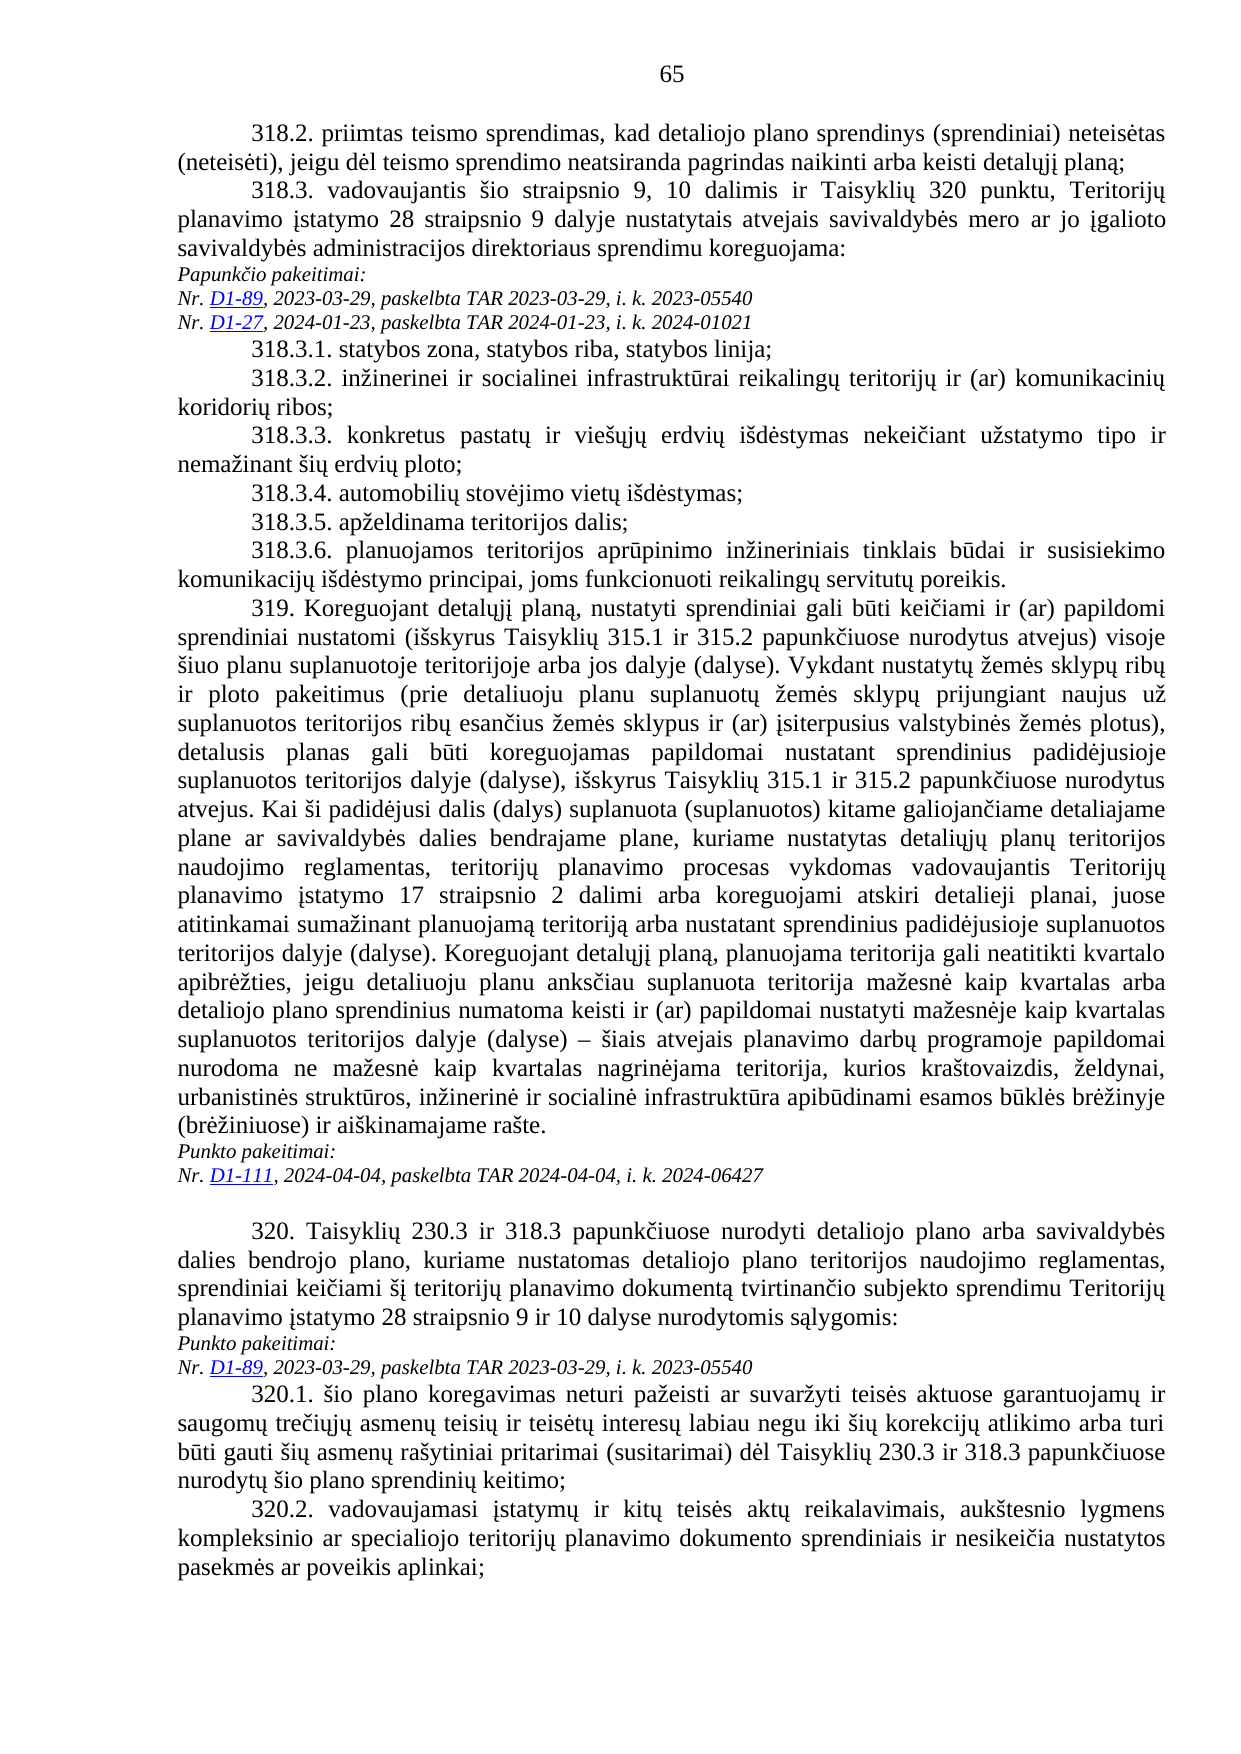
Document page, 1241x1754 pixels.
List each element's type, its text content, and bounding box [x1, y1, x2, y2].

text 318.3. vadovaujantis šio straipsnio 9, 10 dalimis ir Taisyklių 320 punktu, Teritorijų planavimo įstatymo 28 straipsnio 9 dalyje nustatytais atvejais savivaldybės mero ar jo įgalioto savivaldybės administracijos direktoriaus sprendimu koreguojama: [177, 176, 1166, 262]
text 319. Koreguojant detalųjį planą, nustatyti sprendiniai gali būti keičiami ir (ar) papildomi sprendiniai nustatomi (išskyrus Taisyklių 315.1 ir 315.2 papunkčiuose nurodytus atvejus) visoje šiuo planu suplanuotoje teritorijoje arba jos dalyje (dalyse). Vykdant nustatytų žemės sklypų ribų ir ploto pakeitimus (prie detaliuoju planu suplanuotų žemės sklypų prijungiant naujus už suplanuotos teritorijos ribų esančius žemės sklypus ir (ar) įsiterpusius valstybinės žemės plotus), detalusis planas gali būti koreguojamas papildomai nustatant sprendinius padidėjusioje suplanuotos teritorijos dalyje (dalyse), išskyrus Taisyklių 315.1 ir 315.2 papunkčiuose nurodytus atvejus. Kai ši padidėjusi dalis (dalys) suplanuota (suplanuotos) kitame galiojančiame detaliajame plane ar savivaldybės dalies bendrajame plane, kuriame nustatytas detaliųjų planų teritorijos naudojimo reglamentas, teritorijų planavimo procesas vykdomas vadovaujantis Teritorijų planavimo įstatymo 17 straipsnio 2 dalimi arba koreguojami atskiri detalieji planai, juose atitinkamai sumažinant planuojamą teritoriją arba nustatant sprendinius padidėjusioje suplanuotos teritorijos dalyje (dalyse). Koreguojant detalųjį planą, planuojama teritorija gali neatitikti kvartalo apibrėžties, jeigu detaliuoju planu anksčiau suplanuota teritorija mažesnė kaip kvartalas arba detaliojo plano sprendinius numatoma keisti ir (ar) papildomai nustatyti mažesnėje kaip kvartalas suplanuotos teritorijos dalyje (dalyse) – šiais atvejais planavimo darbų programoje papildomai nurodoma ne mažesnė kaip kvartalas nagrinėjama teritorija, kurios kraštovaizdis, želdynai, urbanistinės struktūros, inžinerinė ir socialinė infrastruktūra apibūdinami esamos būklės brėžinyje (brėžiniuose) ir aiškinamajame rašte. [177, 593, 1166, 1139]
text Punkto pakeitimai: [177, 1139, 1166, 1163]
text Punkto pakeitimai: [177, 1331, 1166, 1355]
text 320.2. vadovaujamasi įstatymų ir kitų teisės aktų reikalavimais, aukštesnio lygmens kompleksinio ar specialiojo teritorijų planavimo dokumento sprendiniais ir nesikeičia nustatytos pasekmės ar poveikis aplinkai; [177, 1494, 1166, 1580]
text 320.1. šio plano koregavimas neturi pažeisti ar suvaržyti teisės aktuose garantuojamų ir saugomų trečiųjų asmenų teisių ir teisėtų interesų labiau negu iki šių korekcijų atlikimo arba turi būti gauti šių asmenų rašytiniai pritarimai (susitarimai) dėl Taisyklių 230.3 ir 318.3 papunkčiuose nurodytų šio plano sprendinių keitimo; [177, 1379, 1166, 1494]
text Nr. D1-27, 2024-01-23, paskelbta TAR 2024-01-23, i. k. 2024-01021 [177, 310, 1166, 334]
text 318.3.3. konkretus pastatų ir viešųjų erdvių išdėstymas nekeičiant užstatymo tipo ir nemažinant šių erdvių ploto; [177, 420, 1166, 478]
text 320. Taisyklių 230.3 ir 318.3 papunkčiuose nurodyti detaliojo plano arba savivaldybės dalies bendrojo plano, kuriame nustatomas detaliojo plano teritorijos naudojimo reglamentas, sprendiniai keičiami šį teritorijų planavimo dokumentą tvirtinančio subjekto sprendimu Teritorijų planavimo įstatymo 28 straipsnio 9 ir 10 dalyse nurodytomis sąlygomis: [177, 1216, 1166, 1331]
text Nr. D1-89, 2023-03-29, paskelbta TAR 2023-03-29, i. k. 2023-05540 [177, 1355, 1166, 1379]
text 318.3.6. planuojamos teritorijos aprūpinimo inžineriniais tinklais būdai ir susisiekimo komunikacijų išdėstymo principai, joms funkcionuoti reikalingų servitutų poreikis. [177, 535, 1166, 593]
text 318.3.1. statybos zona, statybos riba, statybos linija; [177, 334, 1166, 363]
text 318.3.2. inžinerinei ir socialinei infrastruktūrai reikalingų teritorijų ir (ar) komunikacinių koridorių ribos; [177, 363, 1166, 420]
text Papunkčio pakeitimai: [177, 262, 1166, 286]
text Nr. D1-89, 2023-03-29, paskelbta TAR 2023-03-29, i. k. 2023-05540 [177, 286, 1166, 310]
text 318.3.5. apželdinama teritorijos dalis; [177, 507, 1166, 535]
text Nr. D1-111, 2024-04-04, paskelbta TAR 2024-04-04, i. k. 2024-06427 [177, 1163, 1166, 1187]
text 318.3.4. automobilių stovėjimo vietų išdėstymas; [177, 478, 1166, 507]
text 318.2. priimtas teismo sprendimas, kad detaliojo plano sprendinys (sprendiniai) neteisėtas (neteisėti), jeigu dėl teismo sprendimo neatsiranda pagrindas naikinti arba keisti detalųjį planą; [177, 118, 1166, 176]
